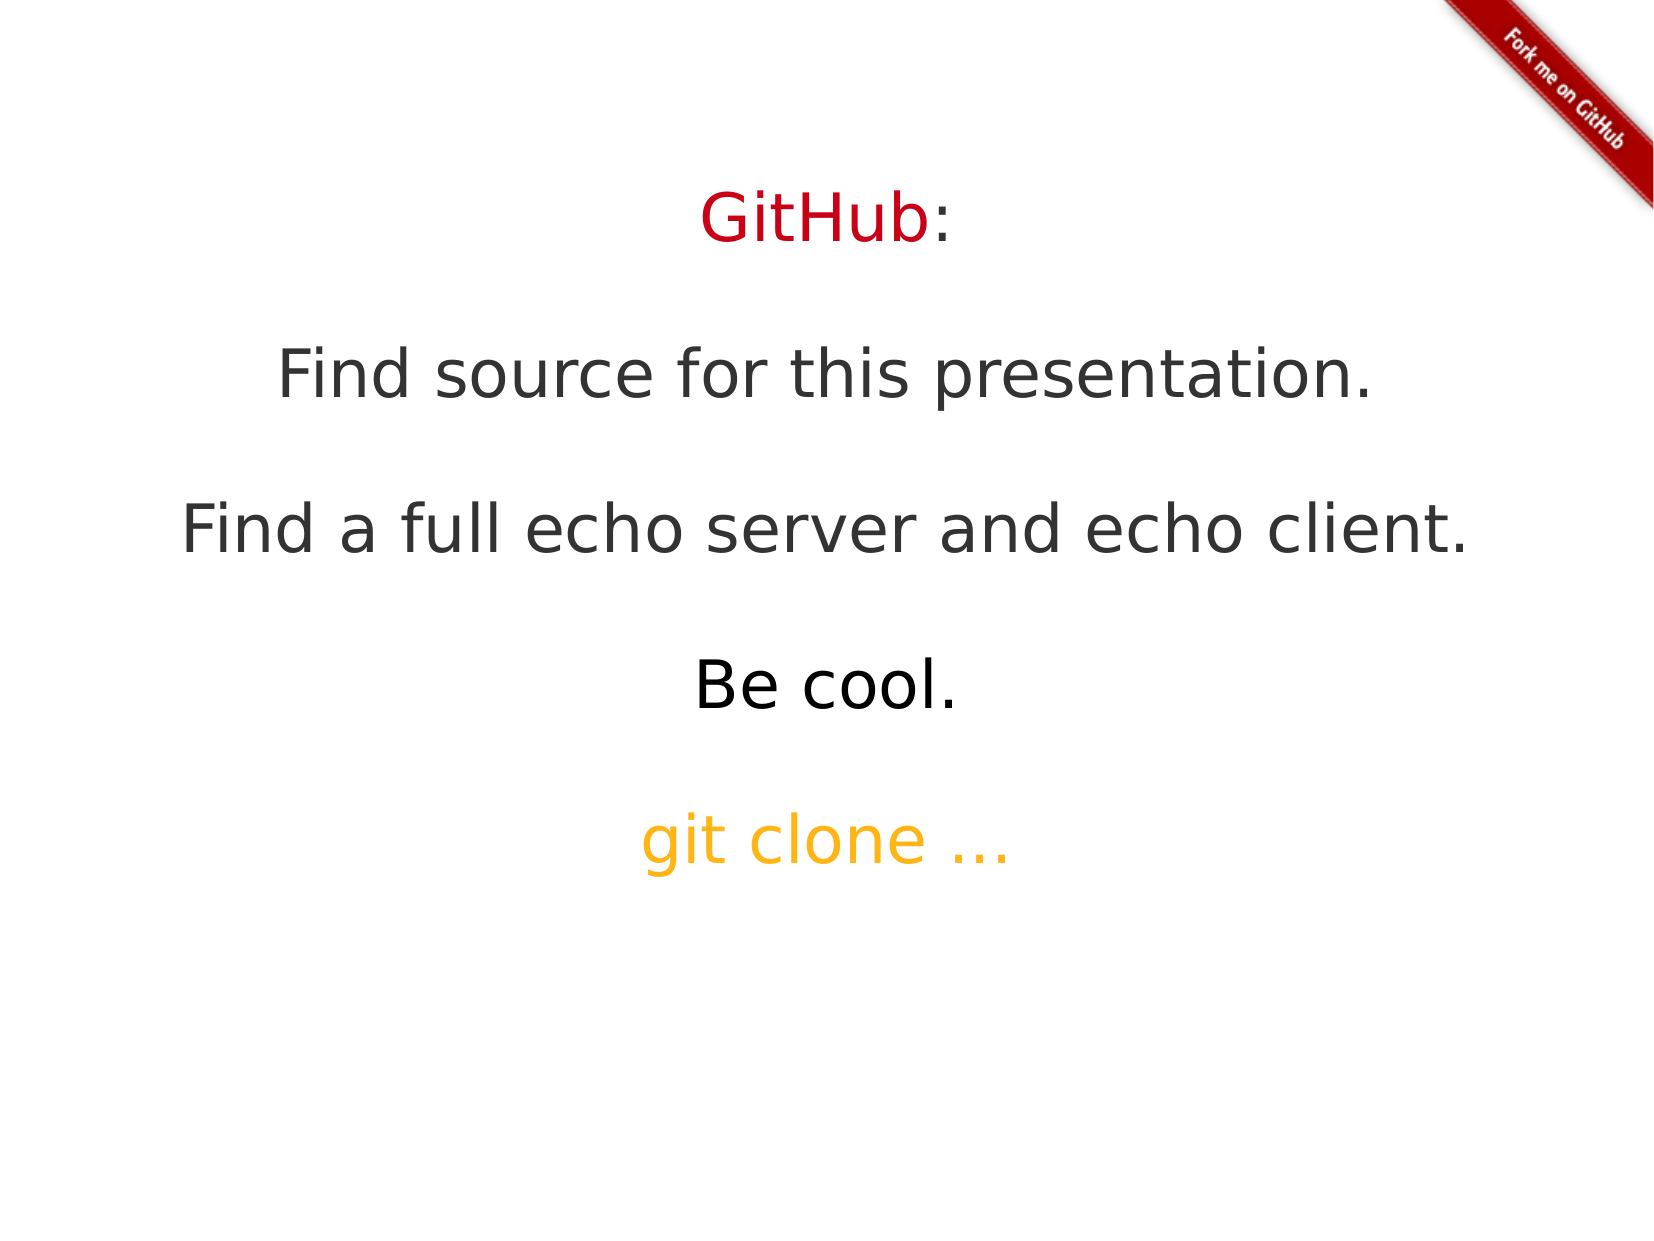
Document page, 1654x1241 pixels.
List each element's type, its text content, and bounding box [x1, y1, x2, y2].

subtitle GitHub: Find source for this presentation. Find a full echo server and echo client. Be cool. git clone ... [82, 56, 1571, 1102]
picture [1420, 0, 1654, 233]
